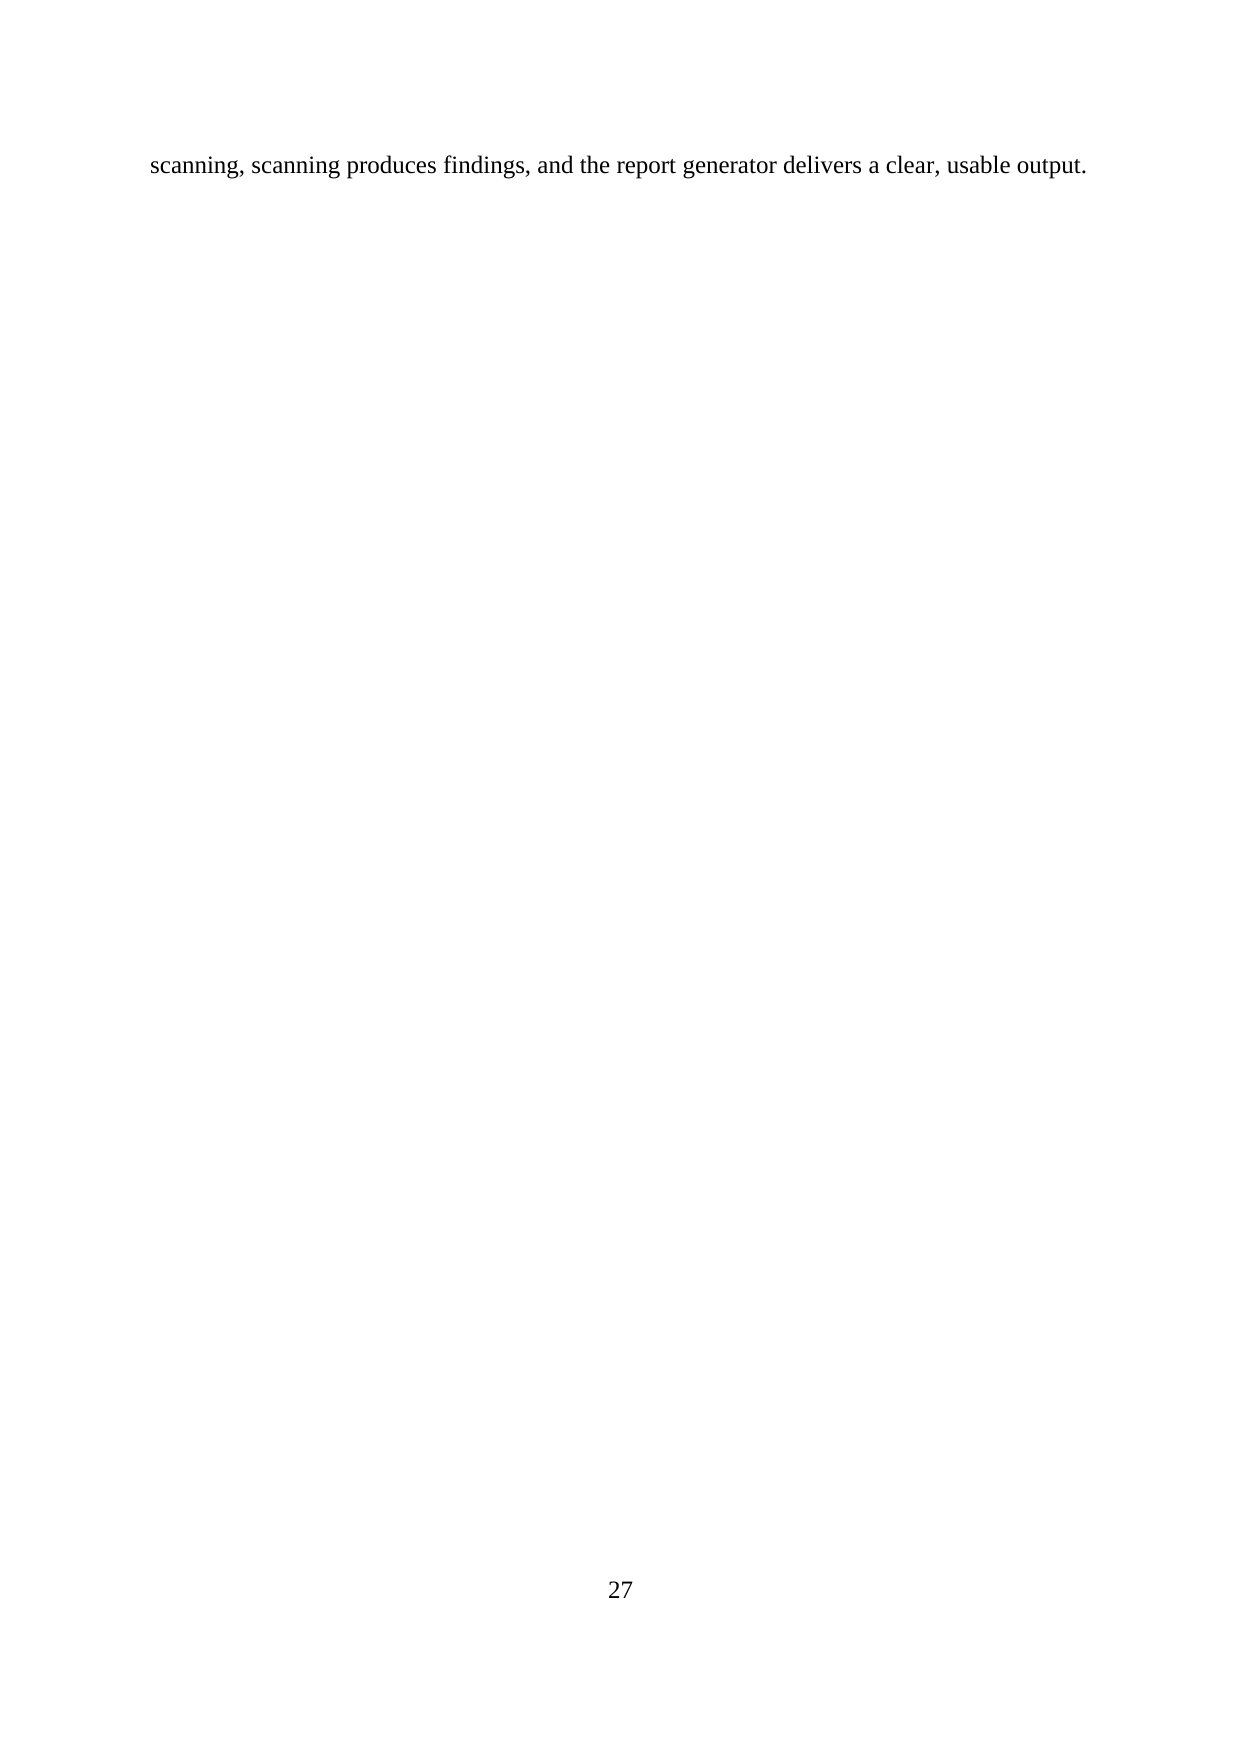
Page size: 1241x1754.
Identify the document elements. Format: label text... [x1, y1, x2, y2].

text scanning, scanning produces findings, and the report generator delivers a clear, usable output. [150, 150, 1091, 179]
